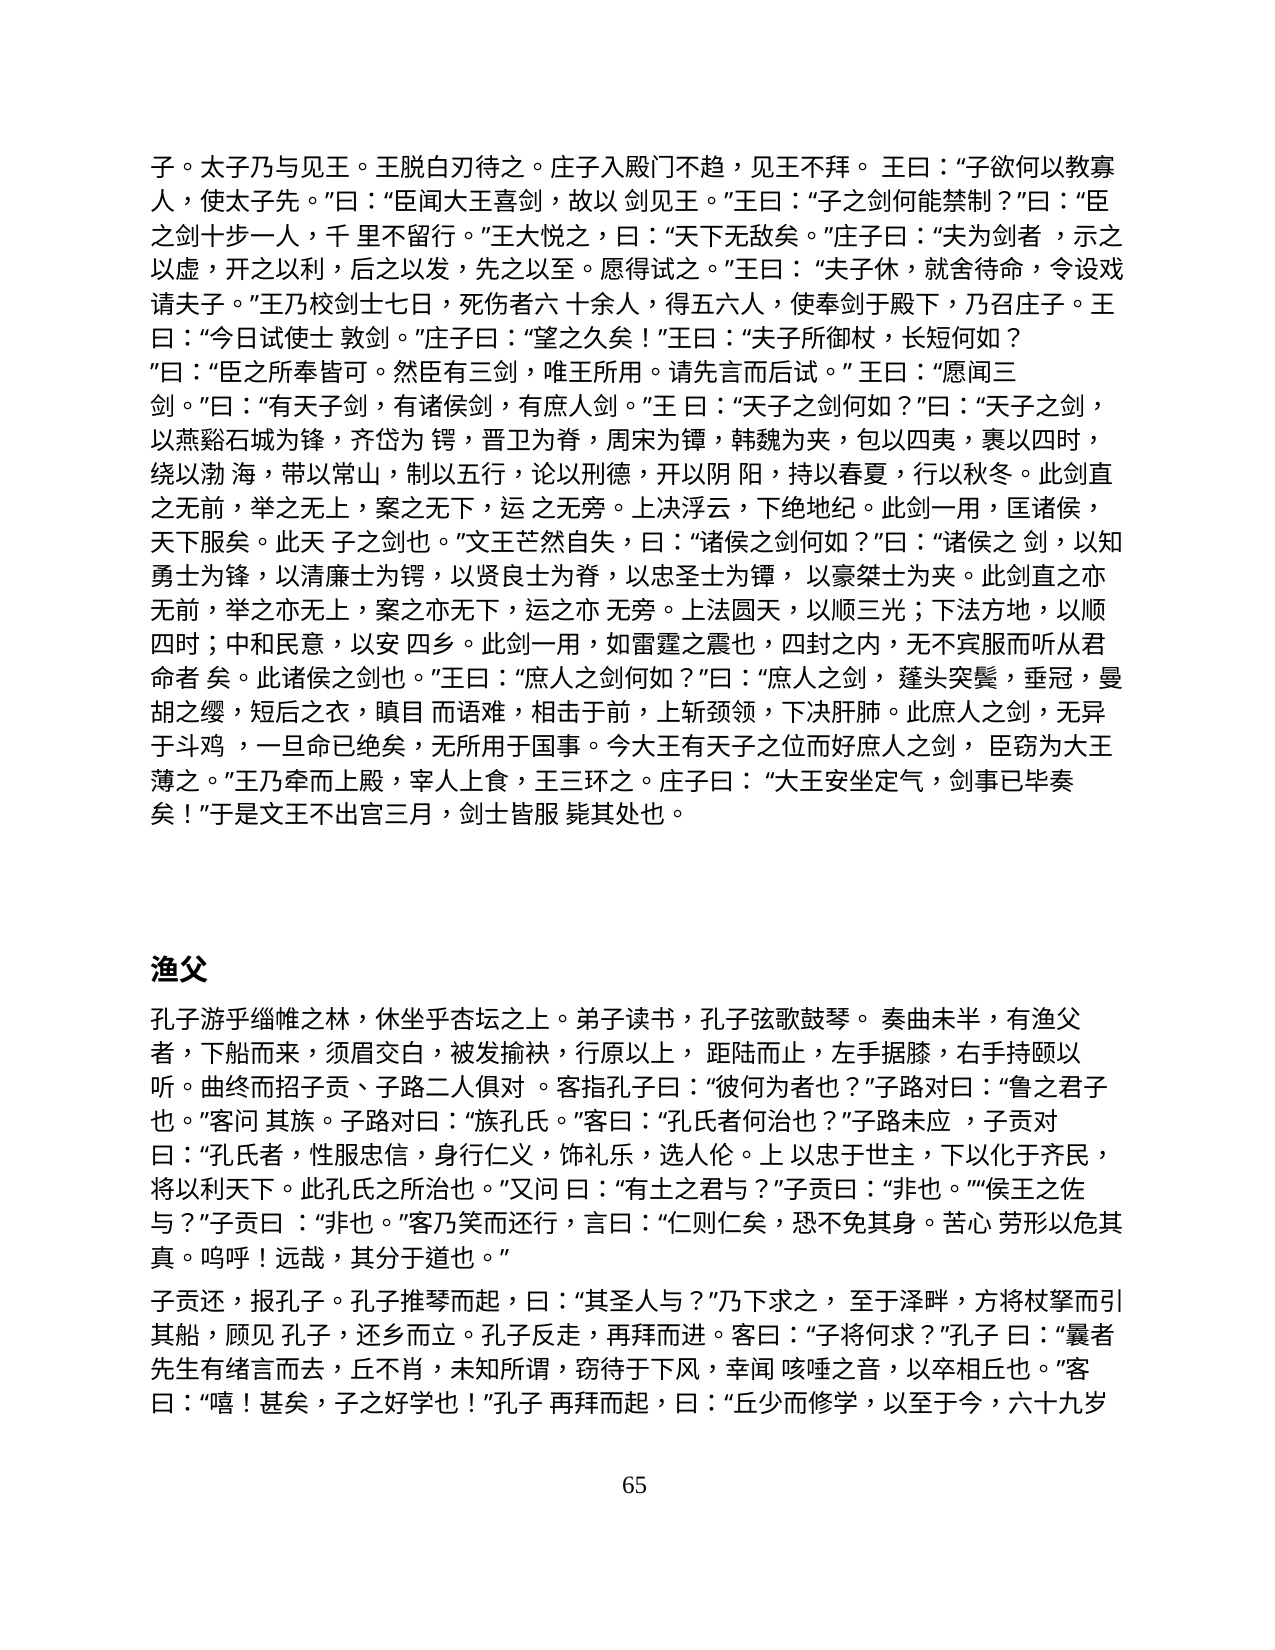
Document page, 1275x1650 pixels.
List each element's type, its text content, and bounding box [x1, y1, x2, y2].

text 孔子游乎缁帷之林，休坐乎杏坛之上。弟子读书，孔子弦歌鼓琴。 奏曲未半，有渔父者，下船而来，须眉交白，被发揄袂，行原以上， 距陆而止，左手据膝，右手持颐以听。曲终而招子贡、子路二人俱对 。客指孔子曰：“彼何为者也？”子路对曰：“鲁之君子也。”客问 其族。子路对曰：“族孔氏。”客曰：“孔氏者何治也？”子路未应 ，子贡对曰：“孔氏者，性服忠信，身行仁义，饰礼乐，选人伦。上 以忠于世主，下以化于齐民，将以利天下。此孔氏之所治也。”又问 曰：“有土之君与？”子贡曰：“非也。”“侯王之佐与？”子贡曰 ：“非也。”客乃笑而还行，言曰：“仁则仁矣，恐不免其身。苦心 劳形以危其真。呜呼！远哉，其分于道也。” [150, 1002, 1125, 1274]
subtitle 渔父 [150, 949, 1125, 989]
text 子。太子乃与见王。王脱白刃待之。庄子入殿门不趋，见王不拜。 王曰：“子欲何以教寡人，使太子先。”曰：“臣闻大王喜剑，故以 剑见王。”王曰：“子之剑何能禁制？”曰：“臣之剑十步一人，千 里不留行。”王大悦之，曰：“天下无敌矣。”庄子曰：“夫为剑者 ，示之以虚，开之以利，后之以发，先之以至。愿得试之。”王曰： “夫子休，就舍待命，令设戏请夫子。”王乃校剑士七日，死伤者六 十余人，得五六人，使奉剑于殿下，乃召庄子。王曰：“今日试使士 敦剑。”庄子曰：“望之久矣！”王曰：“夫子所御杖，长短何如？ ”曰：“臣之所奉皆可。然臣有三剑，唯王所用。请先言而后试。” 王曰：“愿闻三剑。”曰：“有天子剑，有诸侯剑，有庶人剑。”王 曰：“天子之剑何如？”曰：“天子之剑，以燕谿石城为锋，齐岱为 锷，晋卫为脊，周宋为镡，韩魏为夹，包以四夷，裹以四时，绕以渤 海，带以常山，制以五行，论以刑德，开以阴 阳，持以春夏，行以秋冬。此剑直之无前，举之无上，案之无下，运 之无旁。上决浮云，下绝地纪。此剑一用，匡诸侯，天下服矣。此天 子之剑也。”文王芒然自失，曰：“诸侯之剑何如？”曰：“诸侯之 剑，以知勇士为锋，以清廉士为锷，以贤良士为脊，以忠圣士为镡， 以豪桀士为夹。此剑直之亦无前，举之亦无上，案之亦无下，运之亦 无旁。上法圆天，以顺三光；下法方地，以顺四时；中和民意，以安 四乡。此剑一用，如雷霆之震也，四封之内，无不宾服而听从君命者 矣。此诸侯之剑也。”王曰：“庶人之剑何如？”曰：“庶人之剑， 蓬头突鬓，垂冠，曼胡之缨，短后之衣，瞋目 而语难，相击于前，上斩颈领，下决肝肺。此庶人之剑，无异于斗鸡 ，一旦命已绝矣，无所用于国事。今大王有天子之位而好庶人之剑， 臣窃为大王薄之。”王乃牵而上殿，宰人上食，王三环之。庄子曰： “大王安坐定气，剑事已毕奏矣！”于是文王不出宫三月，剑士皆服 毙其处也。 [150, 150, 1125, 831]
text 子贡还，报孔子。孔子推琴而起，曰：“其圣人与？”乃下求之， 至于泽畔，方将杖拏而引其船，顾见 孔子，还乡而立。孔子反走，再拜而进。客曰：“子将何求？”孔子 曰：“曩者先生有绪言而去，丘不肖，未知所谓，窃待于下风，幸闻 咳唾之音，以卒相丘也。”客曰：“嘻！甚矣，子之好学也！”孔子 再拜而起，曰：“丘少而修学，以至于今，六十九岁 [150, 1283, 1125, 1419]
